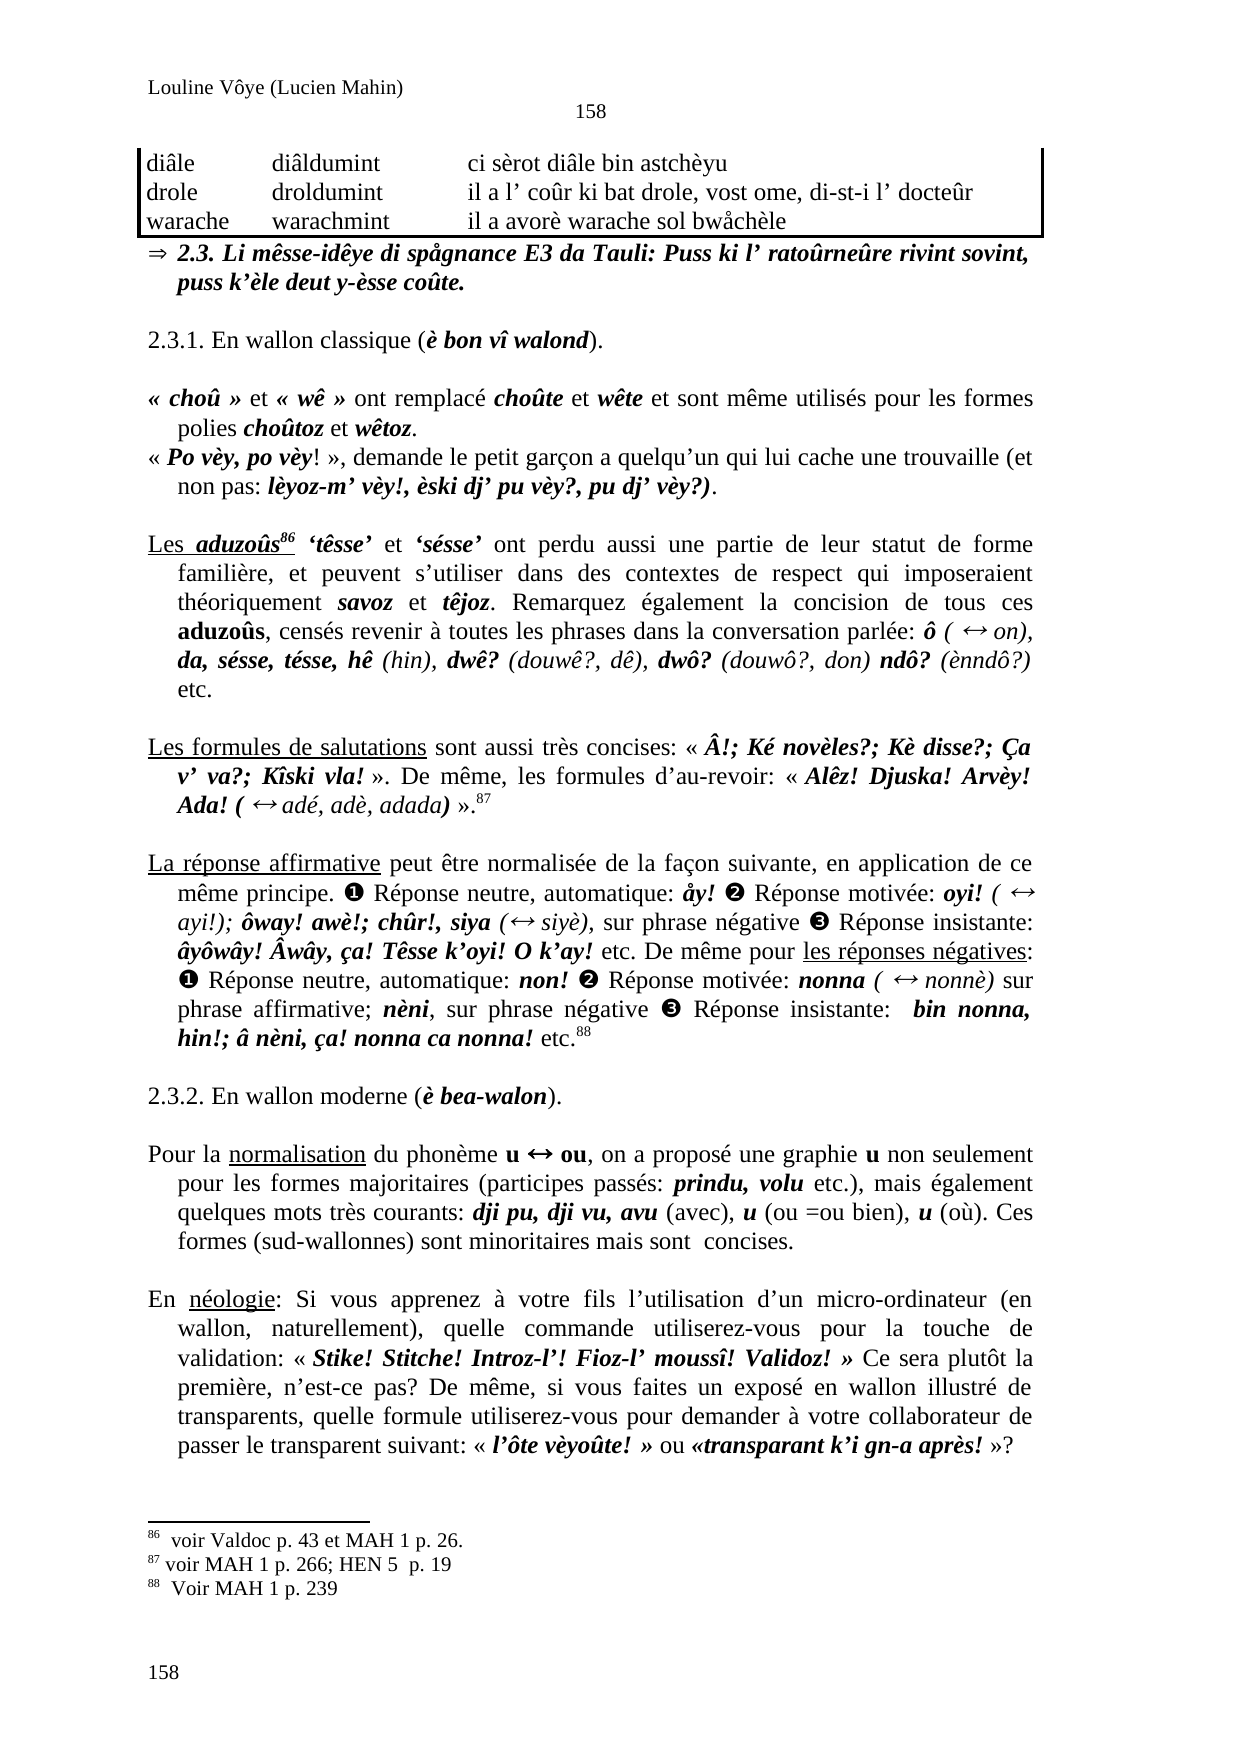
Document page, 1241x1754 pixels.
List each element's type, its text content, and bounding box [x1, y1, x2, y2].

table_cell diâldumint [264, 148, 460, 177]
text « Po vèy, po vèy! », demande le petit garçon a quelqu’un qui lui cache une trouvaille (et non pas: lèyoz-m’ vèy!, èski dj’ pu vèy?, pu dj’ vèy?). [148, 441, 1033, 499]
table_cell ci sèrot diâle bin astchèyu [460, 148, 1041, 177]
text La réponse affirmative peut être normalisée de la façon suivante, en application de ce même principe. ¶ Réponse neutre, automatique: åy! · Réponse motivée: oyi! ( « ayi!); ôway! awè!; chûr!, siya (« siyè), sur phrase négative ¸ Réponse insistante: âyôwây! Âwây, ça! Têsse k’oyi! O k’ay! etc. De même pour les réponses négatives: ¶ Réponse neutre, automatique: non! · Réponse motivée: nonna ( « nonnè) sur phrase affirmative; nèni, sur phrase négative ¸ Réponse insistante: bin nonna, hin!; â nèni, ça! nonna ca nonna! etc. [148, 848, 1033, 1052]
table_cell il a l’ coûr ki bat drole, vost ome, di-st-i l’ docteûr [460, 177, 1041, 206]
text Pour la normalisation du phonème u « ou, on a proposé une graphie u non seulement pour les formes majoritaires (participes passés: prindu, volu etc.), mais également quelques mots très courants: dji pu, dji vu, avu (avec), u (ou =ou bien), u (où). Ces formes (sud-wallonnes) sont minoritaires mais sont concises. [148, 1139, 1033, 1255]
table_cell il a avorè warache sol bwåchèle [460, 206, 1041, 235]
table_cell diâle [141, 148, 264, 177]
table_cell drole [141, 177, 264, 206]
text 2.3.2. En wallon moderne (è bea-walon). [148, 1081, 1033, 1110]
table_cell warache [141, 206, 264, 235]
text Les aduzoûs ‘têsse’ et ‘sésse’ ont perdu aussi une partie de leur statut de forme familière, et peuvent s’utiliser dans des contextes de respect qui imposeraient théoriquement savoz et têjoz. Remarquez également la concision de tous ces aduzoûs, censés revenir à toutes les phrases dans la conversation parlée: ô ( « on), da, sésse, tésse, hê (hin), dwê? (douwê?, dê), dwô? (douwô?, don) ndô? (ènndô?) etc. [148, 529, 1033, 703]
text voir Valdoc p. 43 et MAH 1 p. 26. [148, 1528, 1033, 1552]
text 2.3.1. En wallon classique (è bon vî walond). [148, 325, 1033, 354]
table_cell droldumint [264, 177, 460, 206]
text voir MAH 1 p. 266; HEN 5 p. 19 [148, 1552, 1033, 1576]
text Les formules de salutations sont aussi très concises: « Â!; Ké novèles?; Kè disse?; Ça v’ va?; Kîski vla! ». De même, les formules d’au-revoir: « Alêz! Djuska! Arvèy! Ada! ( « adé, adè, adada) ». [148, 732, 1033, 819]
text Voir MAH 1 p. 239 [148, 1576, 1033, 1600]
list 2.3. Li mêsse-idêye di spågnance E3 da Tauli: Puss ki l’ ratoûrneûre rivint sovint, puss k’èle deut y-èsse coûte. [148, 238, 1033, 296]
text En néologie: Si vous apprenez à votre fils l’utilisation d’un micro-ordinateur (en wallon, naturellement), quelle commande utiliserez-vous pour la touche de validation: « Stike! Stitche! Introz-l’! Fioz-l’ moussî! Validoz! » Ce sera plutôt la première, n’est-ce pas? De même, si vous faites un exposé en wallon illustré de transparents, quelle formule utiliserez-vous pour demander à votre collaborateur de passer le transparent suivant: « l’ôte vèyoûte! » ou «transparant k’i gn-a après! »? [148, 1284, 1033, 1459]
text « choû » et « wê » ont remplacé choûte et wête et sont même utilisés pour les formes polies choûtoz et wêtoz. [148, 383, 1033, 441]
table_cell warachmint [264, 206, 460, 235]
